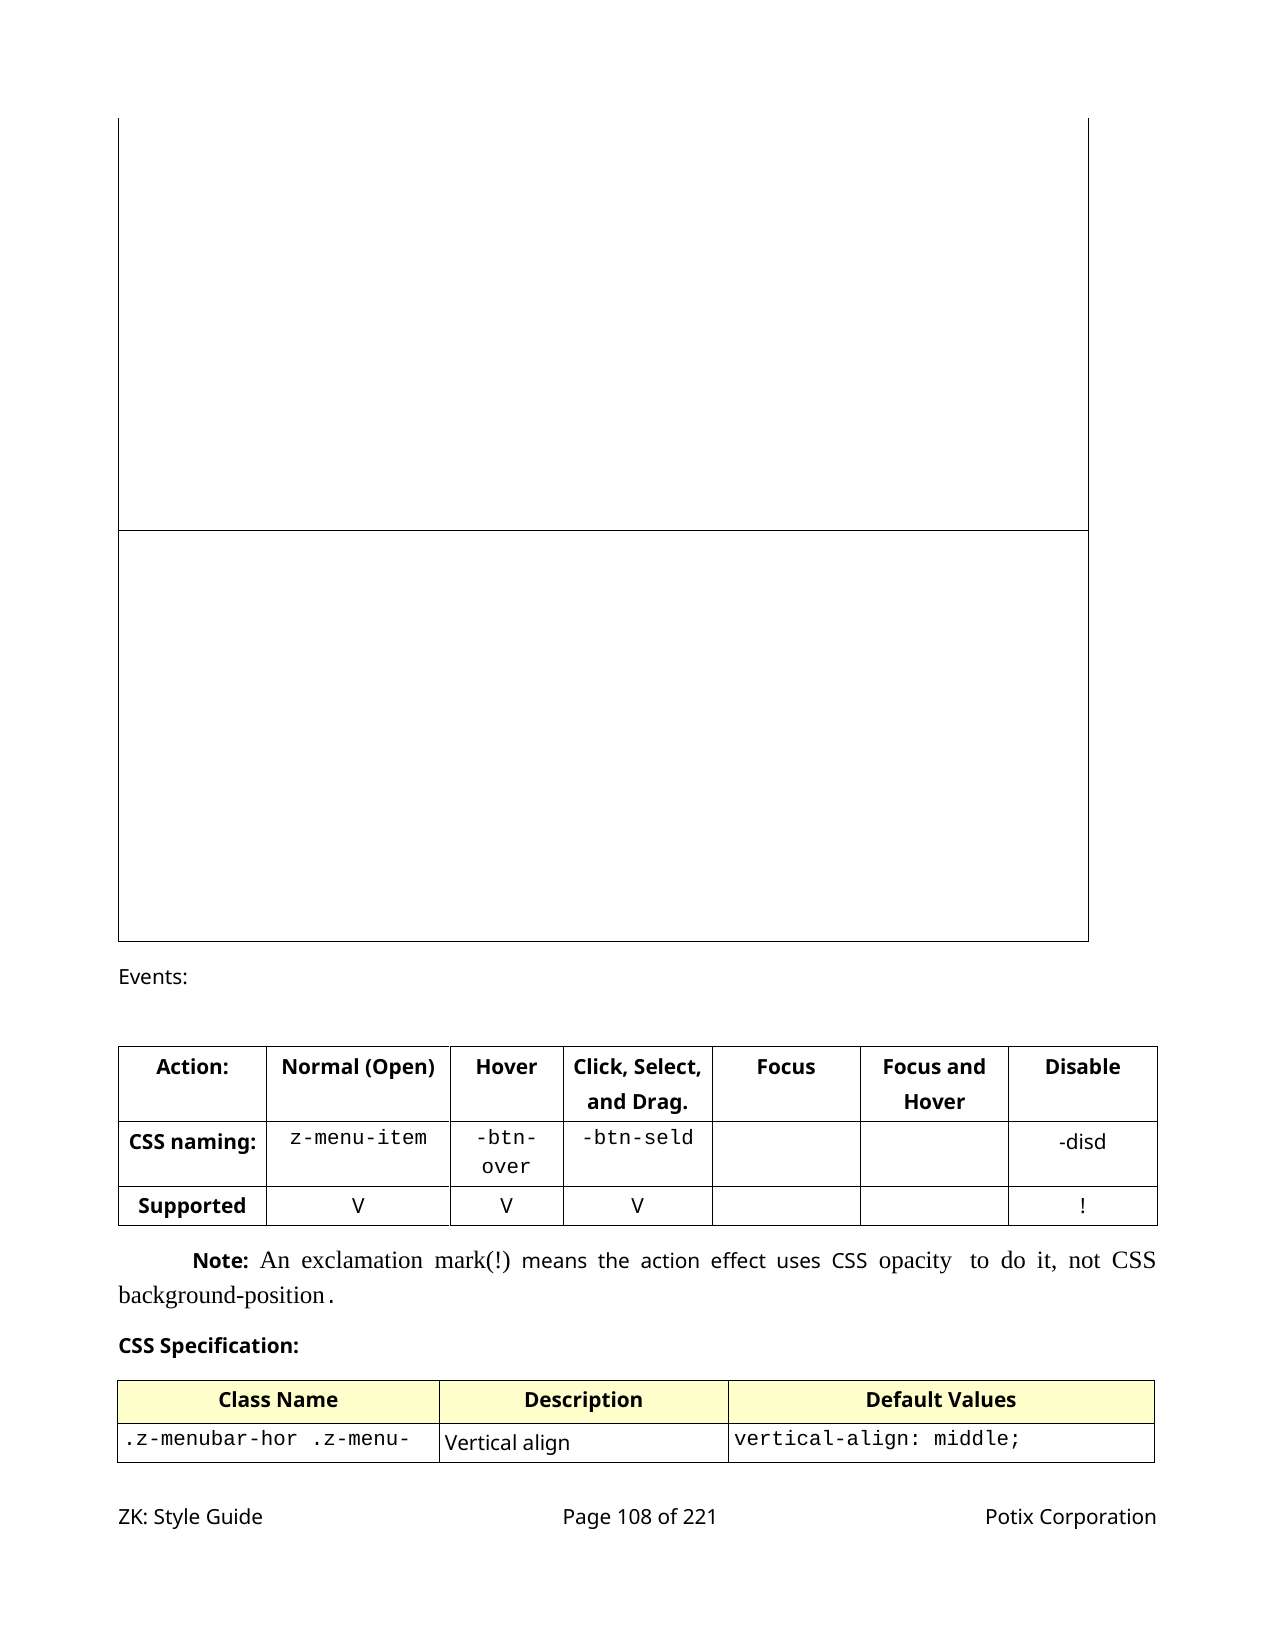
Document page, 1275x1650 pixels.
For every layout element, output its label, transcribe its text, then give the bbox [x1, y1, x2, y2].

table_cell [861, 1187, 1008, 1225]
table_cell vertical-align: middle; [729, 1424, 1154, 1462]
table_header Focus [713, 1047, 860, 1121]
table_cell V [267, 1187, 449, 1225]
table_cell CSS naming: [119, 1122, 266, 1186]
table_cell [119, 118, 1088, 530]
table_header Disable [1009, 1047, 1157, 1121]
table_header Normal (Open) [267, 1047, 449, 1121]
table_cell ! [1009, 1187, 1157, 1225]
table_header Hover [451, 1047, 563, 1121]
table_cell [713, 1187, 860, 1225]
table_header Description [440, 1381, 728, 1423]
table_header Focus and Hover [861, 1047, 1008, 1121]
table_cell [713, 1122, 860, 1186]
text Events: [118, 962, 1157, 1026]
table_cell .z-menubar-hor .z-menu- [118, 1424, 439, 1462]
table_cell -btn-over [451, 1122, 563, 1186]
table_cell [119, 531, 1088, 941]
table_cell z-menu-item [267, 1122, 449, 1186]
table_header Action: [119, 1047, 266, 1121]
text CSS Specification: [118, 1331, 1157, 1359]
table_header Click, Select, and Drag. [564, 1047, 712, 1121]
text Note: An exclamation mark(!) means the action effect uses CSS opacity to do it, not CSS background-position. [118, 1246, 1157, 1310]
table_cell Vertical align [440, 1424, 728, 1462]
table_cell Supported [119, 1187, 266, 1225]
table_header Default Values [729, 1381, 1154, 1423]
table_cell V [564, 1187, 712, 1225]
table_cell [861, 1122, 1008, 1186]
table_cell V [451, 1187, 563, 1225]
table_cell -btn-seld [564, 1122, 712, 1186]
table_cell -disd [1009, 1122, 1157, 1186]
table_header Class Name [118, 1381, 439, 1423]
